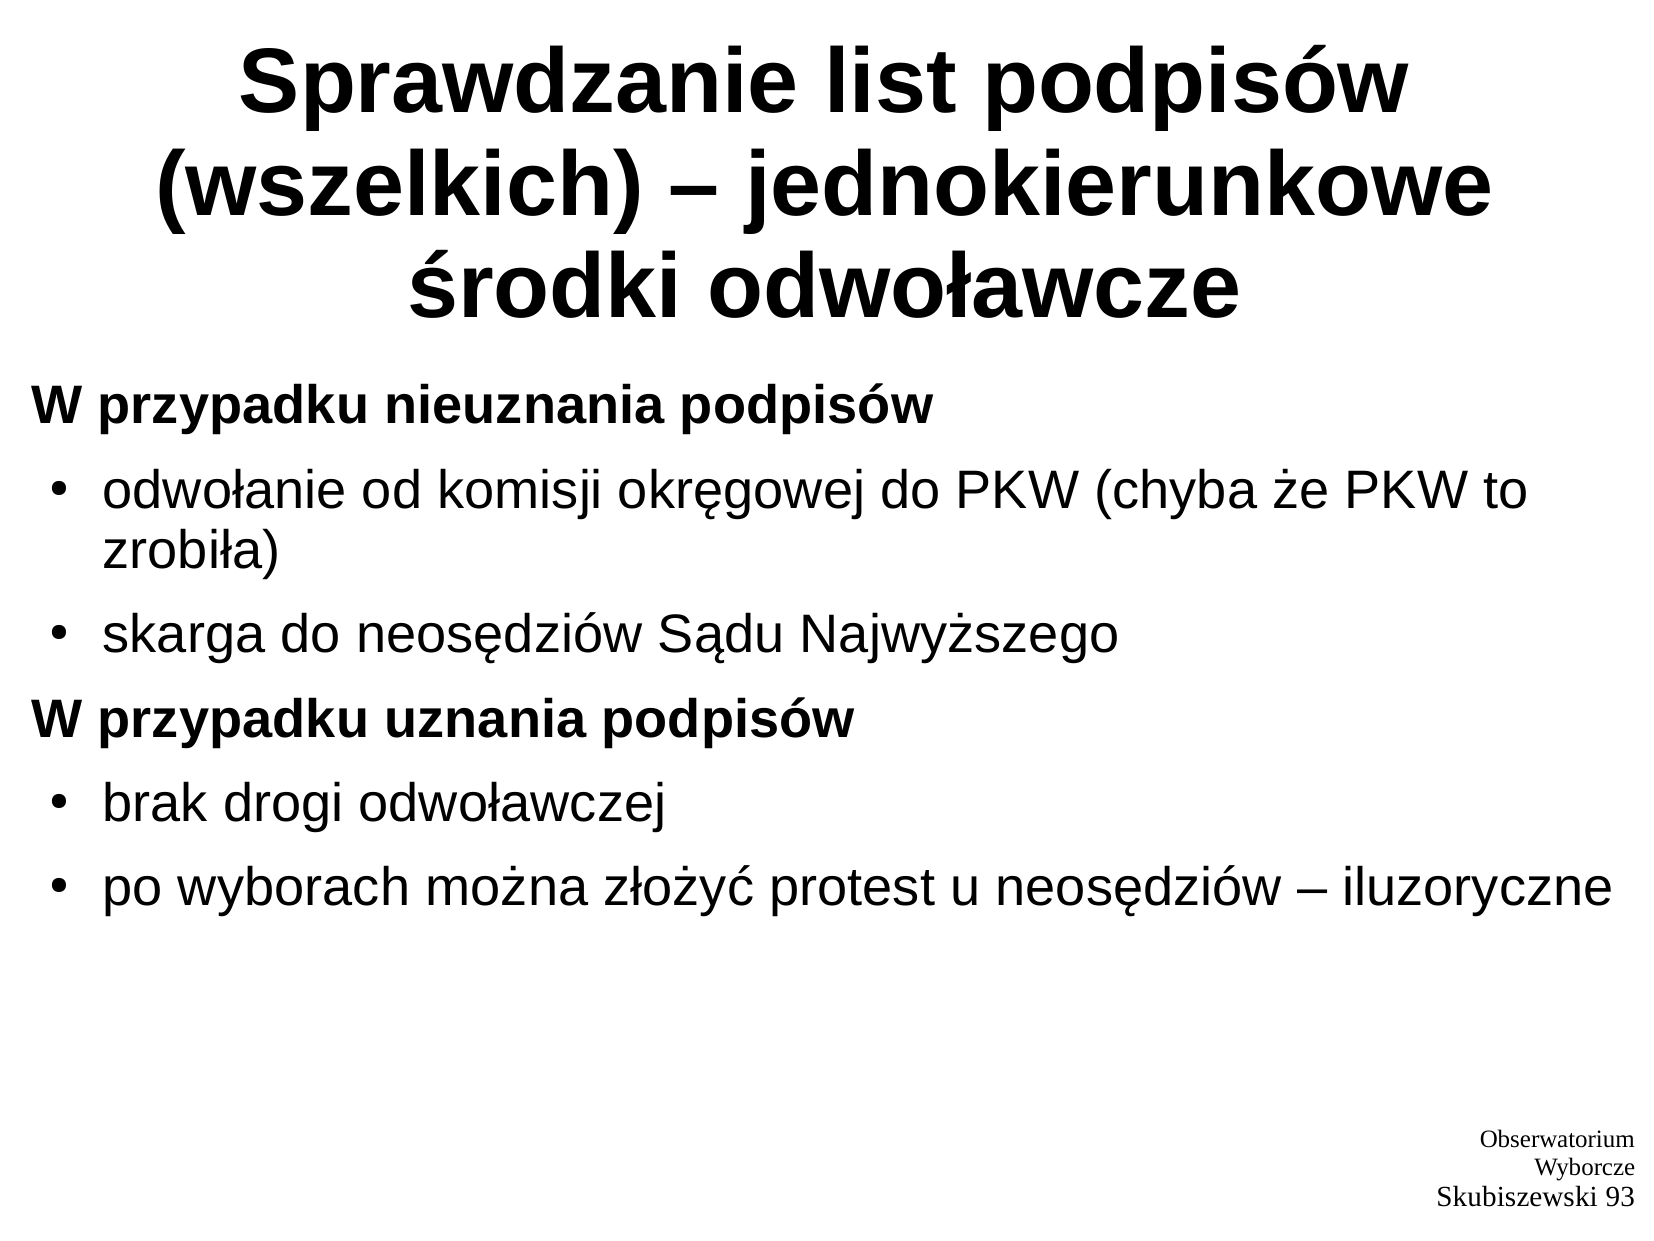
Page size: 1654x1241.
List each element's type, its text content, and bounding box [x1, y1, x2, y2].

title Sprawdzanie list podpisów (wszelkich) – jednokierunkowe środki odwoławcze [15, 30, 1636, 338]
list W przypadku nieuznania podpisów odwołanie od komisji okręgowej do PKW (chyba że PKW to zrobiła) skarga do neosędziów Sądu Najwyższego W przypadku uznania podpisów brak drogi odwoławczej po wyborach można złożyć protest u neosędziów – iluzoryczne [31, 375, 1622, 1231]
